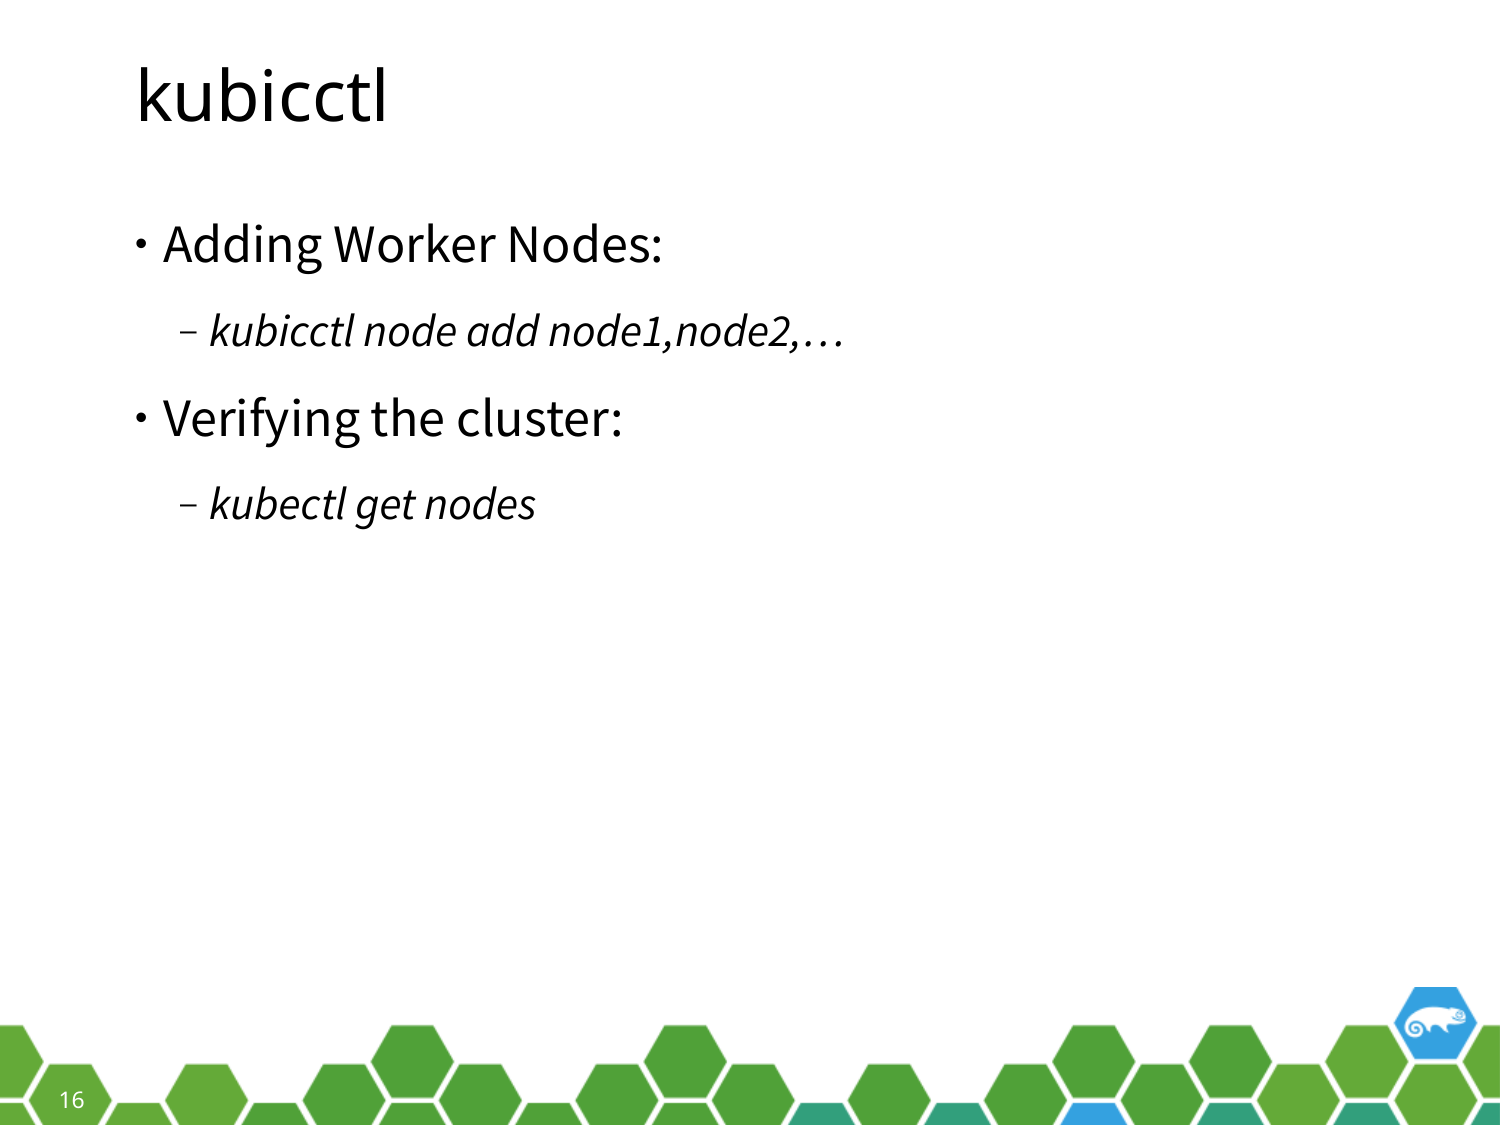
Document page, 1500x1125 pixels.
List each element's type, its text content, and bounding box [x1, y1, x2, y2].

picture [0, 987, 1500, 1125]
title kubicctl [135, 12, 1372, 175]
list Adding Worker Nodes: kubicctl node add node1,node2,… Verifying the cluster: kubectl get nodes [135, 208, 1372, 862]
